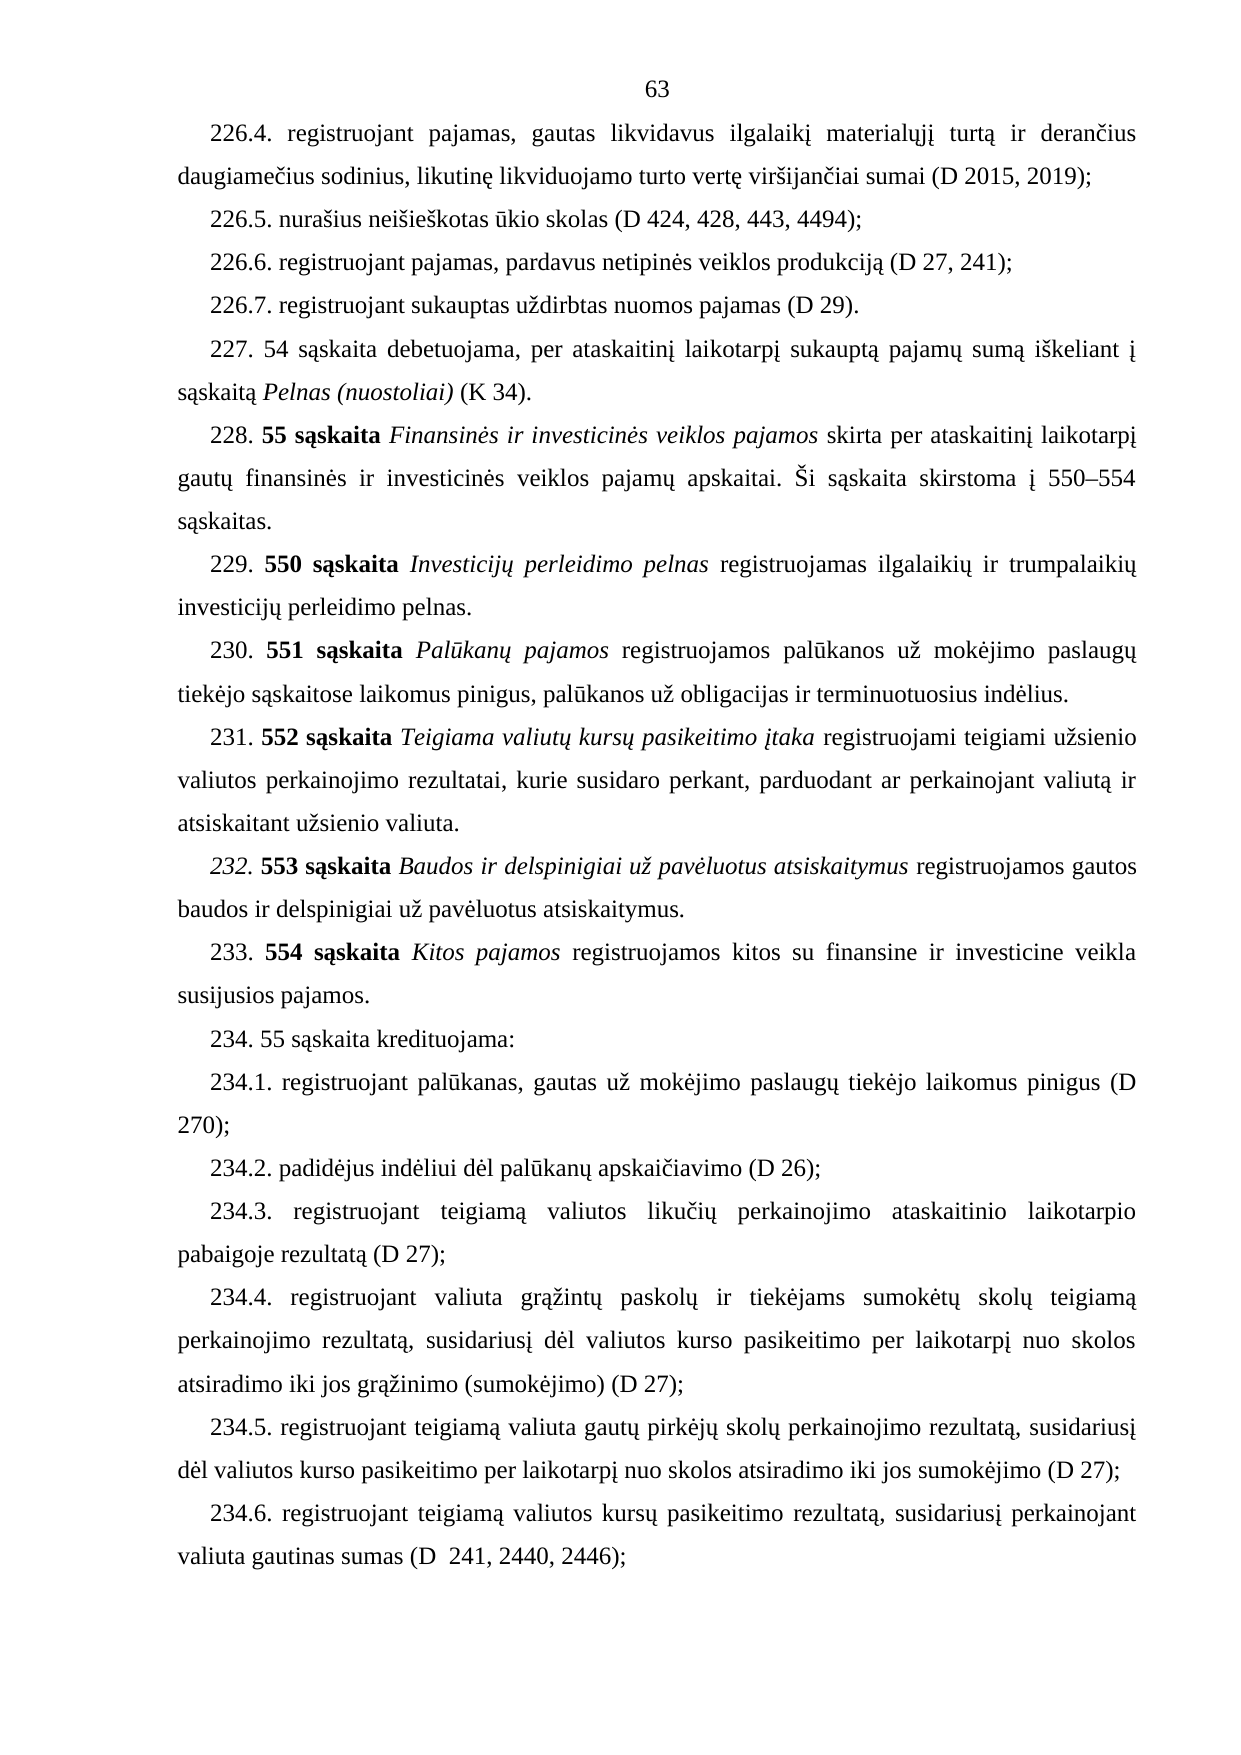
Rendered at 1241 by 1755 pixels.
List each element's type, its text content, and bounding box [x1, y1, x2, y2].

text 234.6. registruojant teigiamą valiutos kursų pasikeitimo rezultatą, susidariusį perkainojant valiuta gautinas sumas (D 241, 2440, 2446); [177, 1498, 1137, 1570]
text 234. 55 sąskaita kredituojama: [177, 1024, 1137, 1052]
text 234.2. padidėjus indėliui dėl palūkanų apskaičiavimo (D 26); [177, 1153, 1137, 1182]
text 234.5. registruojant teigiamą valiuta gautų pirkėjų skolų perkainojimo rezultatą, susidariusį dėl valiutos kurso pasikeitimo per laikotarpį nuo skolos atsiradimo iki jos sumokėjimo (D 27); [177, 1412, 1137, 1484]
text 230. 551 sąskaita Palūkanų pajamos registruojamos palūkanos už mokėjimo paslaugų tiekėjo sąskaitose laikomus pinigus, palūkanos už obligacijas ir terminuotuosius indėlius. [177, 636, 1137, 707]
text 234.3. registruojant teigiamą valiutos likučių perkainojimo ataskaitinio laikotarpio pabaigoje rezultatą (D 27); [177, 1196, 1137, 1268]
text 233. 554 sąskaita Kitos pajamos registruojamos kitos su finansine ir investicine veikla susijusios pajamos. [177, 937, 1137, 1009]
text 228. 55 sąskaita Finansinės ir investicinės veiklos pajamos skirta per ataskaitinį laikotarpį gautų finansinės ir investicinės veiklos pajamų apskaitai. Ši sąskaita skirstoma į 550–554 sąskaitas. [177, 420, 1137, 535]
text 234.4. registruojant valiuta grąžintų paskolų ir tiekėjams sumokėtų skolų teigiamą perkainojimo rezultatą, susidariusį dėl valiutos kurso pasikeitimo per laikotarpį nuo skolos atsiradimo iki jos grąžinimo (sumokėjimo) (D 27); [177, 1282, 1137, 1397]
text 232. 553 sąskaita Baudos ir delspinigiai už pavėluotus atsiskaitymus registruojamos gautos baudos ir delspinigiai už pavėluotus atsiskaitymus. [177, 851, 1137, 923]
text 226.6. registruojant pajamas, pardavus netipinės veiklos produkciją (D 27, 241); [177, 247, 1137, 276]
text 229. 550 sąskaita Investicijų perleidimo pelnas registruojamas ilgalaikių ir trumpalaikių investicijų perleidimo pelnas. [177, 549, 1137, 621]
text 226.5. nurašius neišieškotas ūkio skolas (D 424, 428, 443, 4494); [177, 204, 1137, 233]
text 226.4. registruojant pajamas, gautas likvidavus ilgalaikį materialųjį turtą ir derančius daugiamečius sodinius, likutinę likviduojamo turto vertę viršijančiai sumai (D 2015, 2019); [177, 118, 1137, 190]
text 234.1. registruojant palūkanas, gautas už mokėjimo paslaugų tiekėjo laikomus pinigus (D 270); [177, 1067, 1137, 1139]
text 231. 552 sąskaita Teigiama valiutų kursų pasikeitimo įtaka registruojami teigiami užsienio valiutos perkainojimo rezultatai, kurie susidaro perkant, parduodant ar perkainojant valiutą ir atsiskaitant užsienio valiuta. [177, 722, 1137, 837]
text 227. 54 sąskaita debetuojama, per ataskaitinį laikotarpį sukauptą pajamų sumą iškeliant į sąskaitą Pelnas (nuostoliai) (K 34). [177, 334, 1137, 406]
text 226.7. registruojant sukauptas uždirbtas nuomos pajamas (D 29). [177, 291, 1137, 319]
